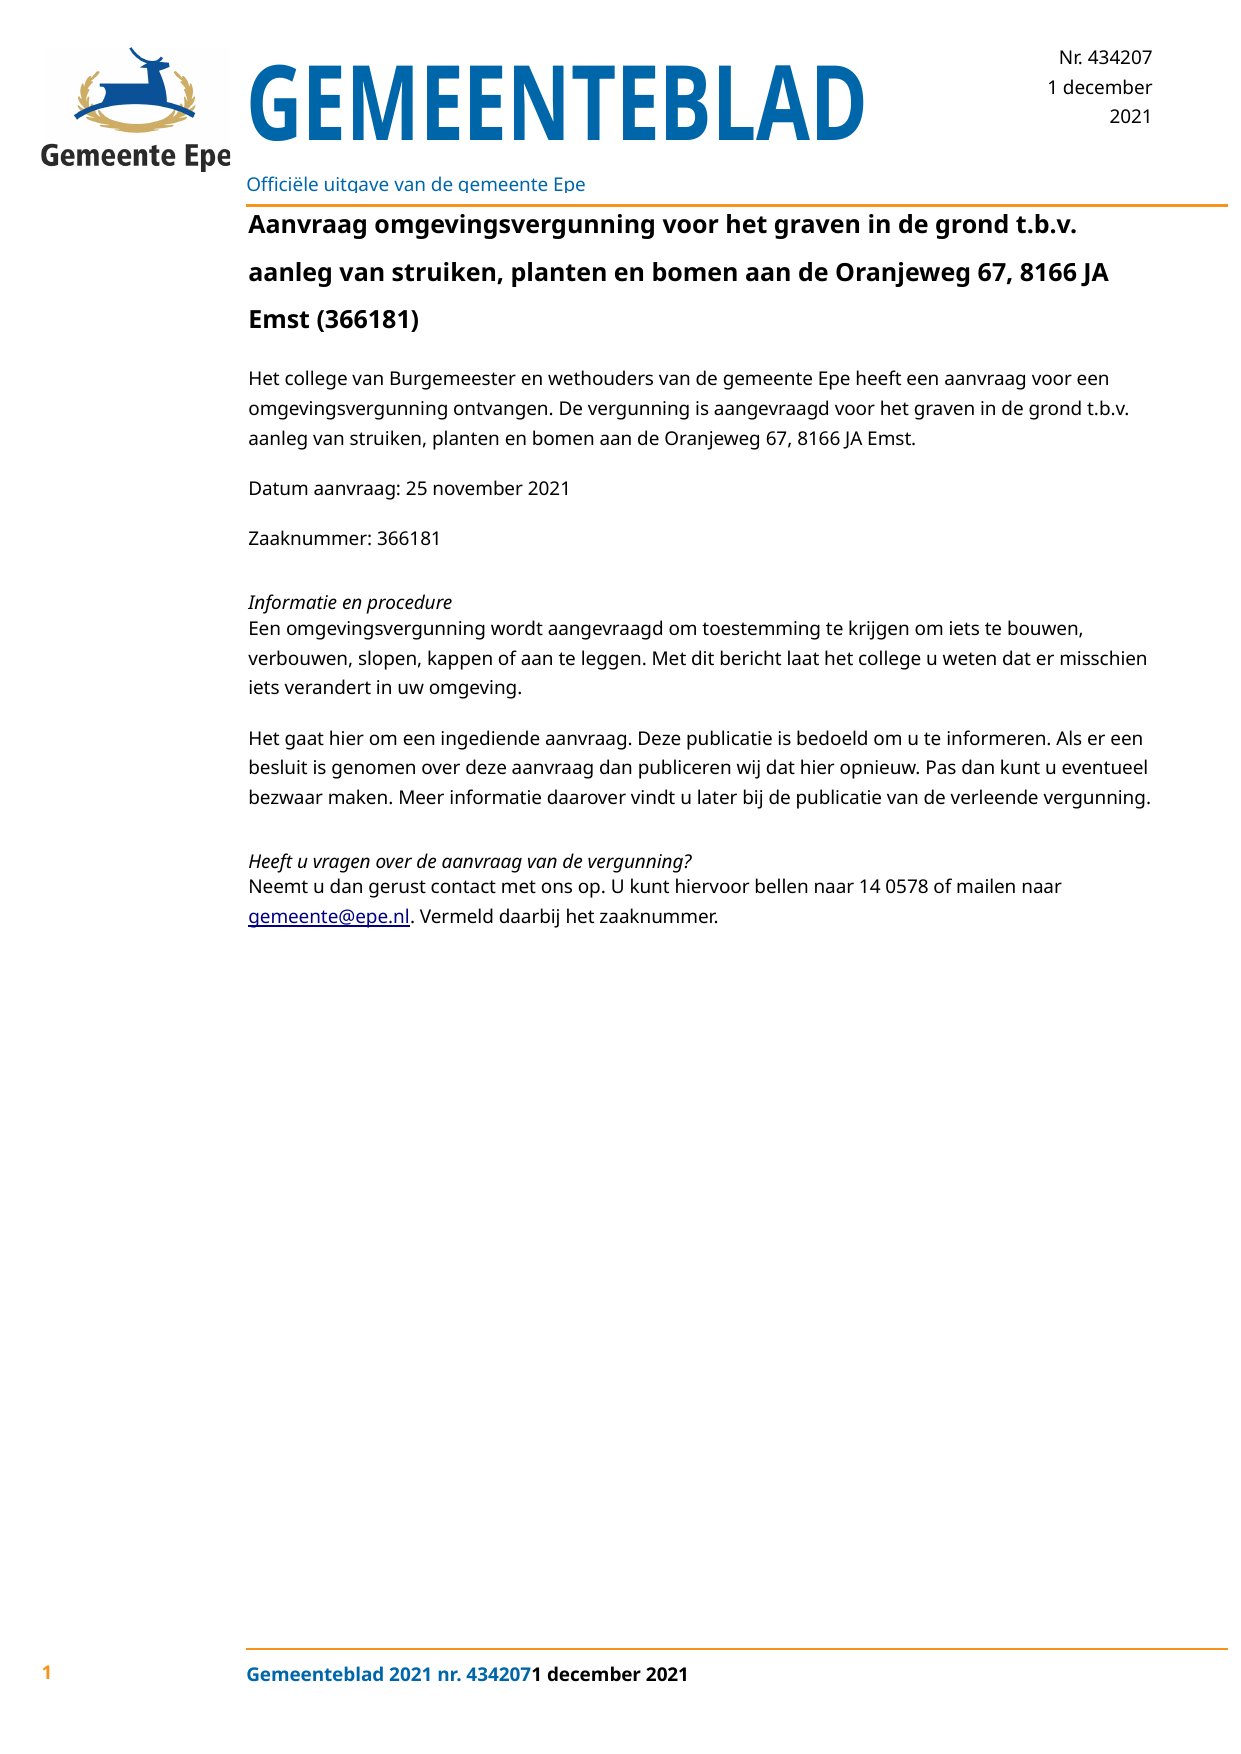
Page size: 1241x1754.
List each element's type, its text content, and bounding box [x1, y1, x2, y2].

text Het gaat hier om een ingediende aanvraag. Deze publicatie is bedoeld om u te informeren. Als er een besluit is genomen over deze aanvraag dan publiceren wij dat hier opnieuw. Pas dan kunt u eventueel bezwaar maken. Meer informatie daarover vindt u later bij de publicatie van de verleende vergunning. [248, 725, 1152, 810]
text Zaaknummer: 366181 [248, 526, 1152, 551]
text Neemt u dan gerust contact met ons op. U kunt hiervoor bellen naar 14 0578 of mailen naar gemeente@epe.nl. Vermeld daarbij het zaaknummer. [248, 874, 1152, 929]
text Heeft u vragen over de aanvraag van de vergunning? [248, 848, 1152, 874]
text Het college van Burgemeester en wethouders van de gemeente Epe heeft een aanvraag voor een omgevingsvergunning ontvangen. De vergunning is aangevraagd voor het graven in de grond t.b.v. aanleg van struiken, planten en bomen aan de Oranjeweg 67, 8166 JA Emst. [248, 366, 1152, 450]
text Aanvraag omgevingsvergunning voor het graven in de grond t.b.v. aanleg van struiken, planten en bomen aan de Oranjeweg 67, 8166 JA Emst (366181) [248, 207, 1152, 336]
text Een omgevingsvergunning wordt aangevraagd om toestemming te krijgen om iets te bouwen, verbouwen, slopen, kappen of aan te leggen. Met dit bericht laat het college u weten dat er misschien iets verandert in uw omgeving. [248, 615, 1152, 700]
picture [41, 47, 231, 172]
text Datum aanvraag: 25 november 2021 [248, 475, 1152, 501]
text Informatie en procedure [248, 589, 1152, 615]
